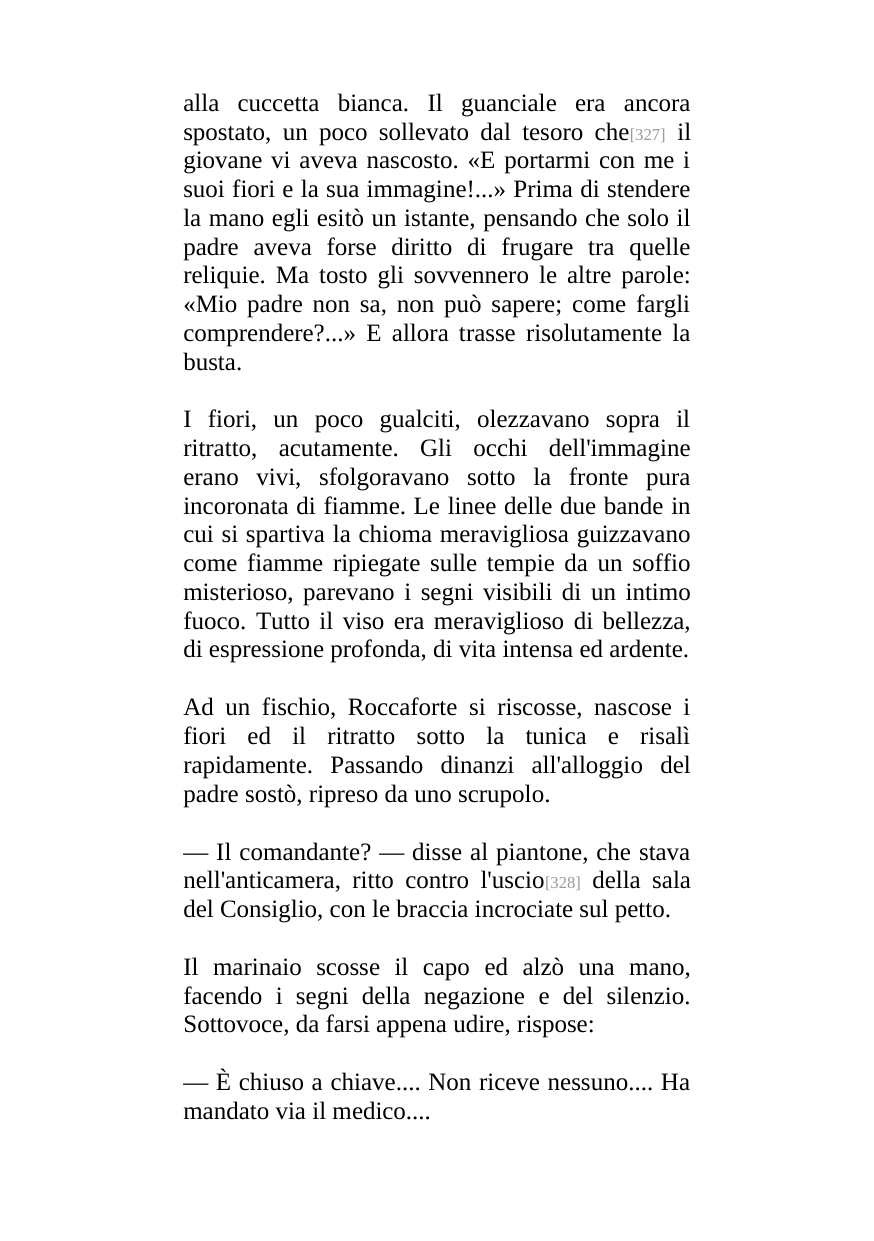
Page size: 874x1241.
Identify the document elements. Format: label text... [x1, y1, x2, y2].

text — È chiuso a chiave.... Non riceve nessuno.... Ha mandato via il medico.... [183, 1067, 691, 1125]
text I fiori, un poco gualciti, olezzavano sopra il ritratto, acutamente. Gli occhi dell'immagine erano vivi, sfolgoravano sotto la fronte pura incoronata di fiamme. Le linee delle due bande in cui si spartiva la chioma meravigliosa guizzavano come fiamme ripiegate sulle tempie da un soffio misterioso, parevano i segni visibili di un intimo fuoco. Tutto il viso era meraviglioso di bellezza, di espressione profonda, di vita intensa ed ardente. [183, 404, 691, 663]
text — Il comandante? — disse al piantone, che stava nell'anticamera, ritto contro l'uscio[328] della sala del Consiglio, con le braccia incrociate sul petto. [183, 837, 691, 923]
text Ad un fischio, Roccaforte si riscosse, nascose i fiori ed il ritratto sotto la tunica e risalì rapidamente. Passando dinanzi all'alloggio del padre sostò, ripreso da uno scrupolo. [183, 692, 691, 807]
text Il marinaio scosse il capo ed alzò una mano, facendo i segni della negazione e del silenzio. Sottovoce, da farsi appena udire, rispose: [183, 952, 691, 1038]
text alla cuccetta bianca. Il guanciale era ancora spostato, un poco sollevato dal tesoro che[327] il giovane vi aveva nascosto. «E portarmi con me i suoi fiori e la sua immagine!...» Prima di stendere la mano egli esitò un istante, pensando che solo il padre aveva forse diritto di frugare tra quelle reliquie. Ma tosto gli sovvennero le altre parole: «Mio padre non sa, non può sapere; come fargli comprendere?...» E allora trasse risolutamente la busta. [183, 88, 691, 375]
